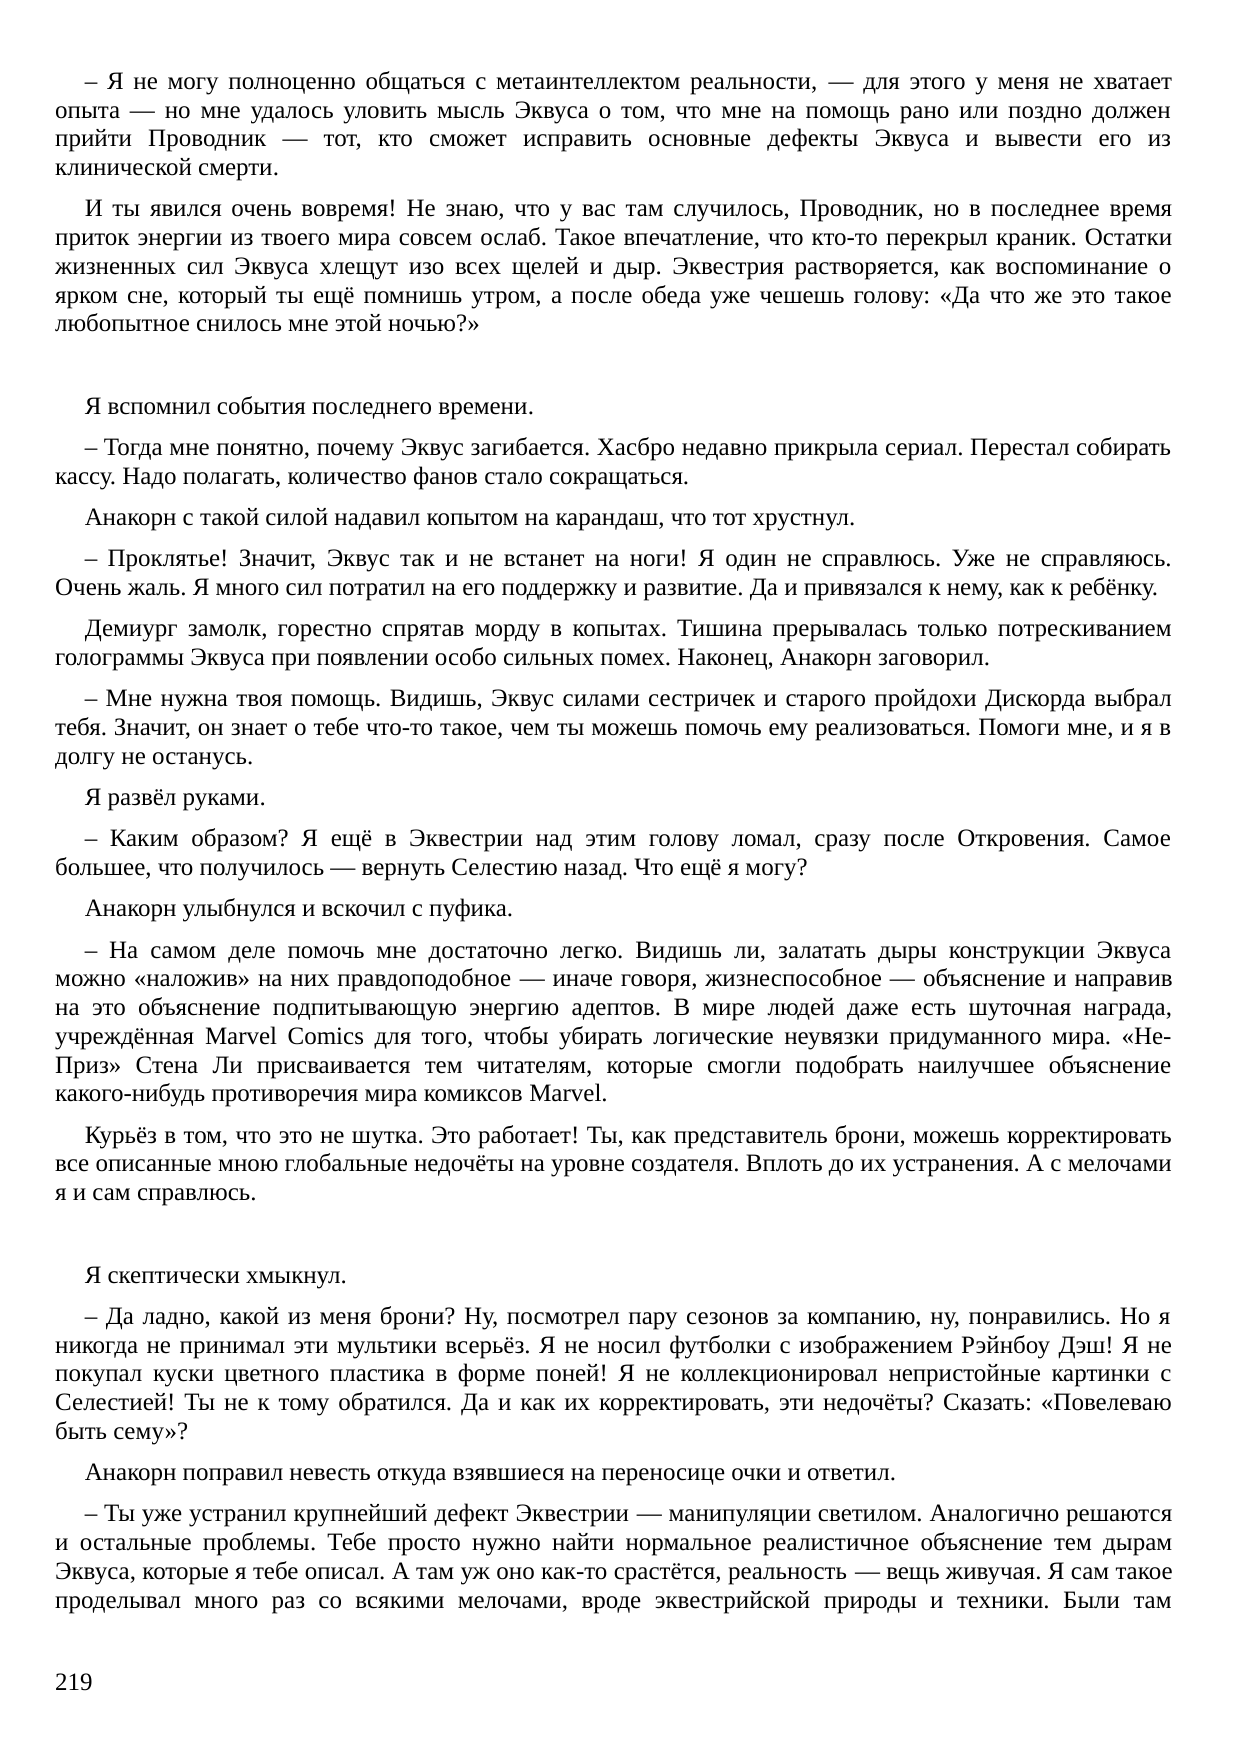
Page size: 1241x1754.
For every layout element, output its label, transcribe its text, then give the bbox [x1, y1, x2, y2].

text – Я не могу полноценно общаться с метаинтеллектом реальности, — для этого у меня не хватает опыта — но мне удалось уловить мысль Эквуса о том, что мне на помощь рано или поздно должен прийти Проводник — тот, кто сможет исправить основные дефекты Эквуса и вывести его из клинической смерти. [55, 66, 1173, 181]
text – На самом деле помочь мне достаточно легко. Видишь ли, залатать дыры конструкции Эквуса можно «наложив» на них правдоподобное — иначе говоря, жизнеспособное — объяснение и направив на это объяснение подпитывающую энергию адептов. В мире людей даже есть шуточная награда, учреждённая Marvel Comics для того, чтобы убирать логические неувязки придуманного мира. «Не-Приз» Стена Ли присваивается тем читателям, которые смогли подобрать наилучшее объяснение какого-нибудь противоречия мира комиксов Marvel. [55, 935, 1173, 1107]
text Я развёл руками. [55, 782, 1173, 811]
text – Тогда мне понятно, почему Эквус загибается. Хасбро недавно прикрыла сериал. Перестал собирать кассу. Надо полагать, количество фанов стало сокращаться. [55, 432, 1173, 490]
text – Проклятье! Значит, Эквус так и не встанет на ноги! Я один не справлюсь. Уже не справляюсь. Очень жаль. Я много сил потратил на его поддержку и развитие. Да и привязался к нему, как к ребёнку. [55, 543, 1173, 601]
text Демиург замолк, горестно спрятав морду в копытах. Тишина прерывалась только потрескиванием голограммы Эквуса при появлении особо сильных помех. Наконец, Анакорн заговорил. [55, 613, 1173, 671]
text Анакорн поправил невесть откуда взявшиеся на переносице очки и ответил. [55, 1457, 1173, 1486]
text И ты явился очень вовремя! Не знаю, что у вас там случилось, Проводник, но в последнее время приток энергии из твоего мира совсем ослаб. Такое впечатление, что кто-то перекрыл краник. Остатки жизненных сил Эквуса хлещут изо всех щелей и дыр. Эквестрия растворяется, как воспоминание о ярком сне, который ты ещё помнишь утром, а после обеда уже чешешь голову: «Да что же это такое любопытное снилось мне этой ночью?» [55, 193, 1173, 337]
text Анакорн улыбнулся и вскочил с пуфика. [55, 893, 1173, 922]
text – Каким образом? Я ещё в Эквестрии над этим голову ломал, сразу после Откровения. Самое большее, что получилось — вернуть Селестию назад. Что ещё я могу? [55, 823, 1173, 881]
text Я вспомнил события последнего времени. [55, 391, 1173, 420]
text – Да ладно, какой из меня брони? Ну, посмотрел пару сезонов за компанию, ну, понравились. Но я никогда не принимал эти мультики всерьёз. Я не носил футболки с изображением Рэйнбоу Дэш! Я не покупал куски цветного пластика в форме поней! Я не коллекционировал непристойные картинки с Селестией! Ты не к тому обратился. Да и как их корректировать, эти недочёты? Сказать: «Повелеваю быть сему»? [55, 1301, 1173, 1445]
text – Мне нужна твоя помощь. Видишь, Эквус силами сестричек и старого пройдохи Дискорда выбрал тебя. Значит, он знает о тебе что-то такое, чем ты можешь помочь ему реализоваться. Помоги мне, и я в долгу не останусь. [55, 683, 1173, 770]
text Анакорн с такой силой надавил копытом на карандаш, что тот хрустнул. [55, 502, 1173, 531]
text Курьёз в том, что это не шутка. Это работает! Ты, как представитель брони, можешь корректировать все описанные мною глобальные недочёты на уровне создателя. Вплоть до их устранения. А с мелочами я и сам справлюсь. [55, 1120, 1173, 1206]
text Я скептически хмыкнул. [55, 1260, 1173, 1288]
text – Ты уже устранил крупнейший дефект Эквестрии — манипуляции светилом. Аналогично решаются и остальные проблемы. Тебе просто нужно найти нормальное реалистичное объяснение тем дырам Эквуса, которые я тебе описал. А там уж оно как-то срастётся, реальность — вещь живучая. Я сам такое проделывал много раз со всякими мелочами, вроде эквестрийской природы и техники. Были там [55, 1498, 1173, 1613]
